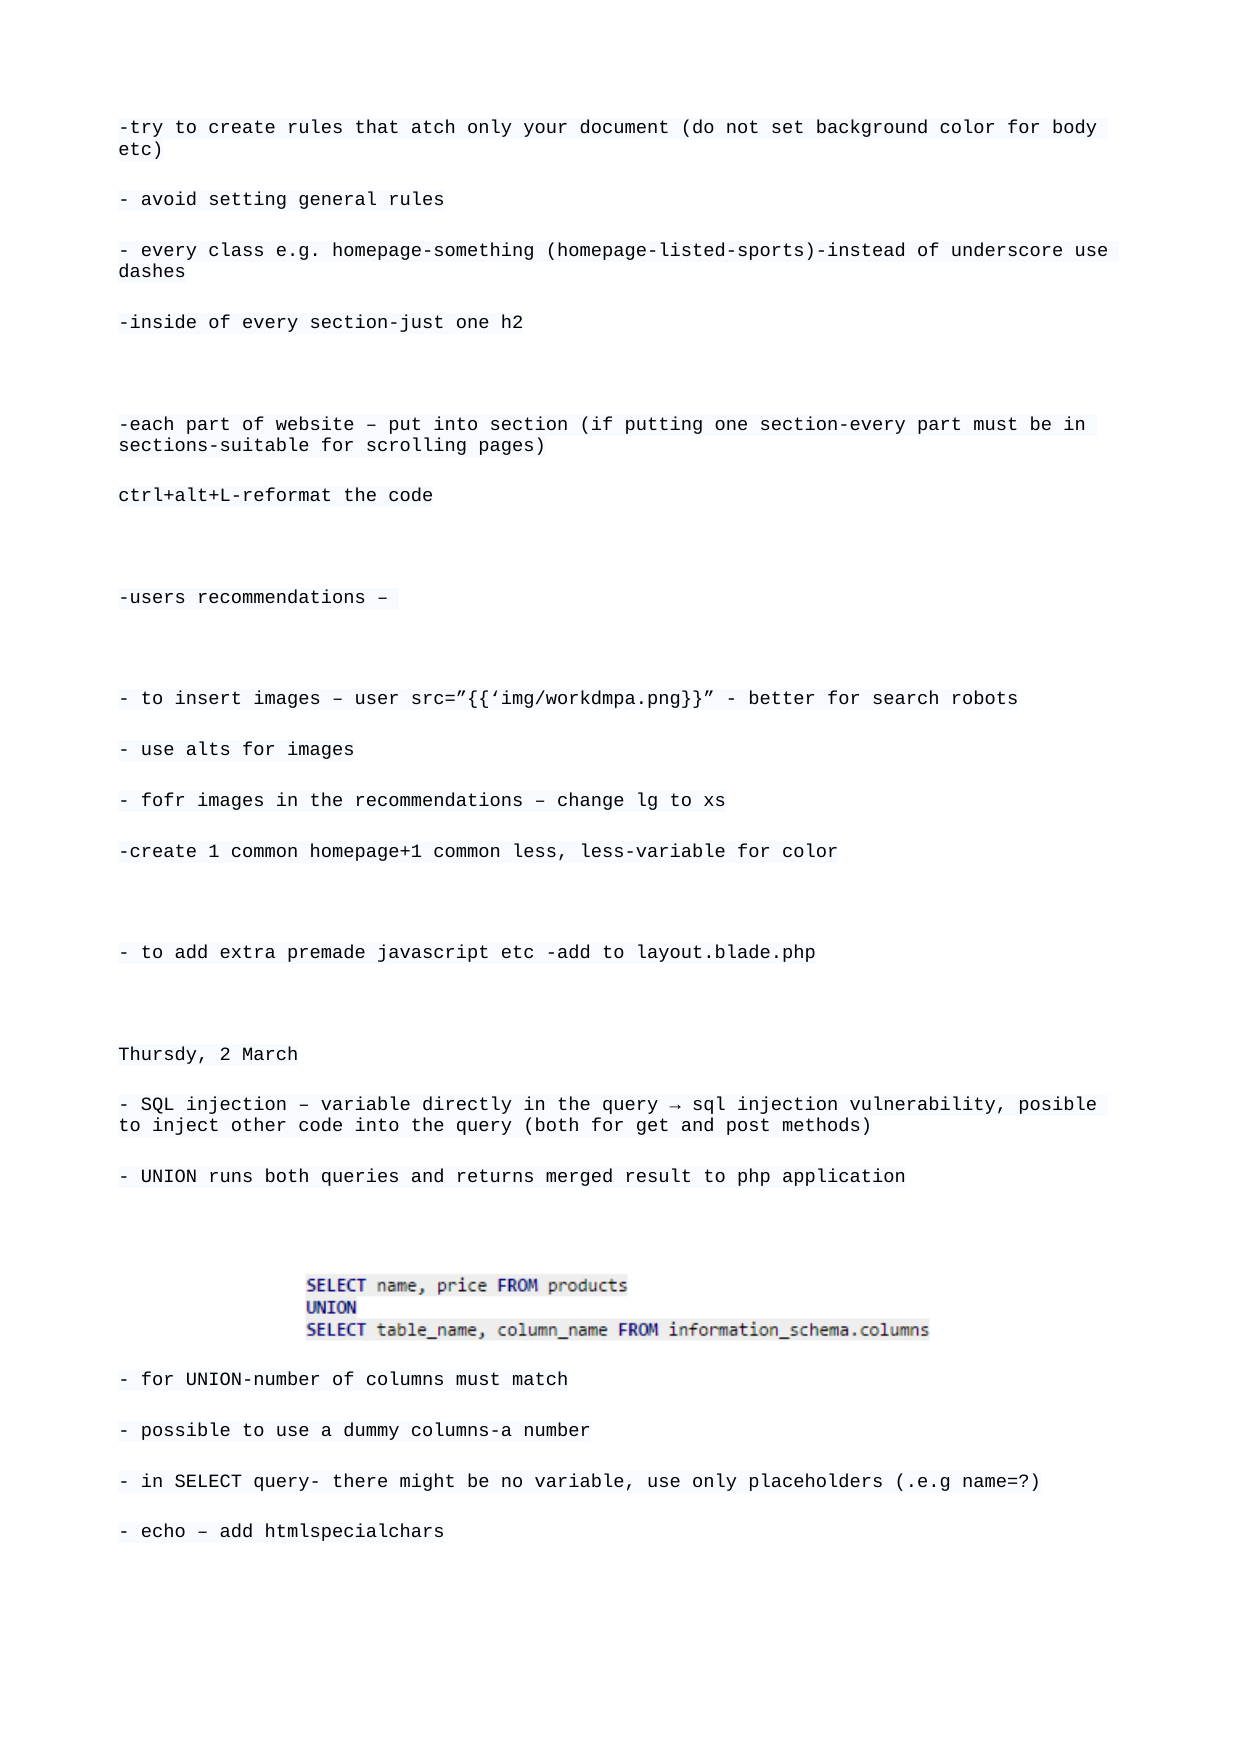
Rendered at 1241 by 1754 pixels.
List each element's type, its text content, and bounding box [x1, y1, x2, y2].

text - to insert images – user src=”{{‘img/workdmpa.png}}” - better for search robots [118, 689, 1122, 710]
text - every class e.g. homepage-something (homepage-listed-sports)-instead of underscore use dashes [118, 241, 1122, 283]
text - possible to use a dummy columns-a number [118, 1421, 1122, 1442]
text - fofr images in the recommendations – change lg to xs [118, 791, 1122, 812]
text - UNION runs both queries and returns merged result to php application [118, 1167, 1122, 1188]
text - SQL injection – variable directly in the query → sql injection vulnerability, posible to inject other code into the query (both for get and post methods) [118, 1095, 1122, 1137]
text - echo – add htmlspecialchars [118, 1522, 1122, 1543]
text - use alts for images [118, 740, 1122, 761]
text - avoid setting general rules [118, 190, 1122, 211]
text - for UNION-number of columns must match [118, 1370, 1122, 1391]
text -try to create rules that atch only your document (do not set background color for body etc) [118, 118, 1122, 161]
text -create 1 common homepage+1 common less, less-variable for color [118, 841, 1122, 863]
text - to add extra premade javascript etc -add to layout.blade.php [118, 943, 1122, 964]
text -each part of website – put into section (if putting one section-every part must be in sections-suitable for scrolling pages) [118, 414, 1122, 457]
text - in SELECT query- there might be no variable, use only placeholders (.e.g name=?) [118, 1471, 1122, 1493]
text Thursdy, 2 March [118, 1044, 1122, 1066]
text ctrl+alt+L-reformat the code [118, 486, 1122, 507]
picture [301, 1268, 939, 1344]
text -inside of every section-just one h2 [118, 313, 1122, 334]
text -users recommendations – [118, 588, 1122, 609]
